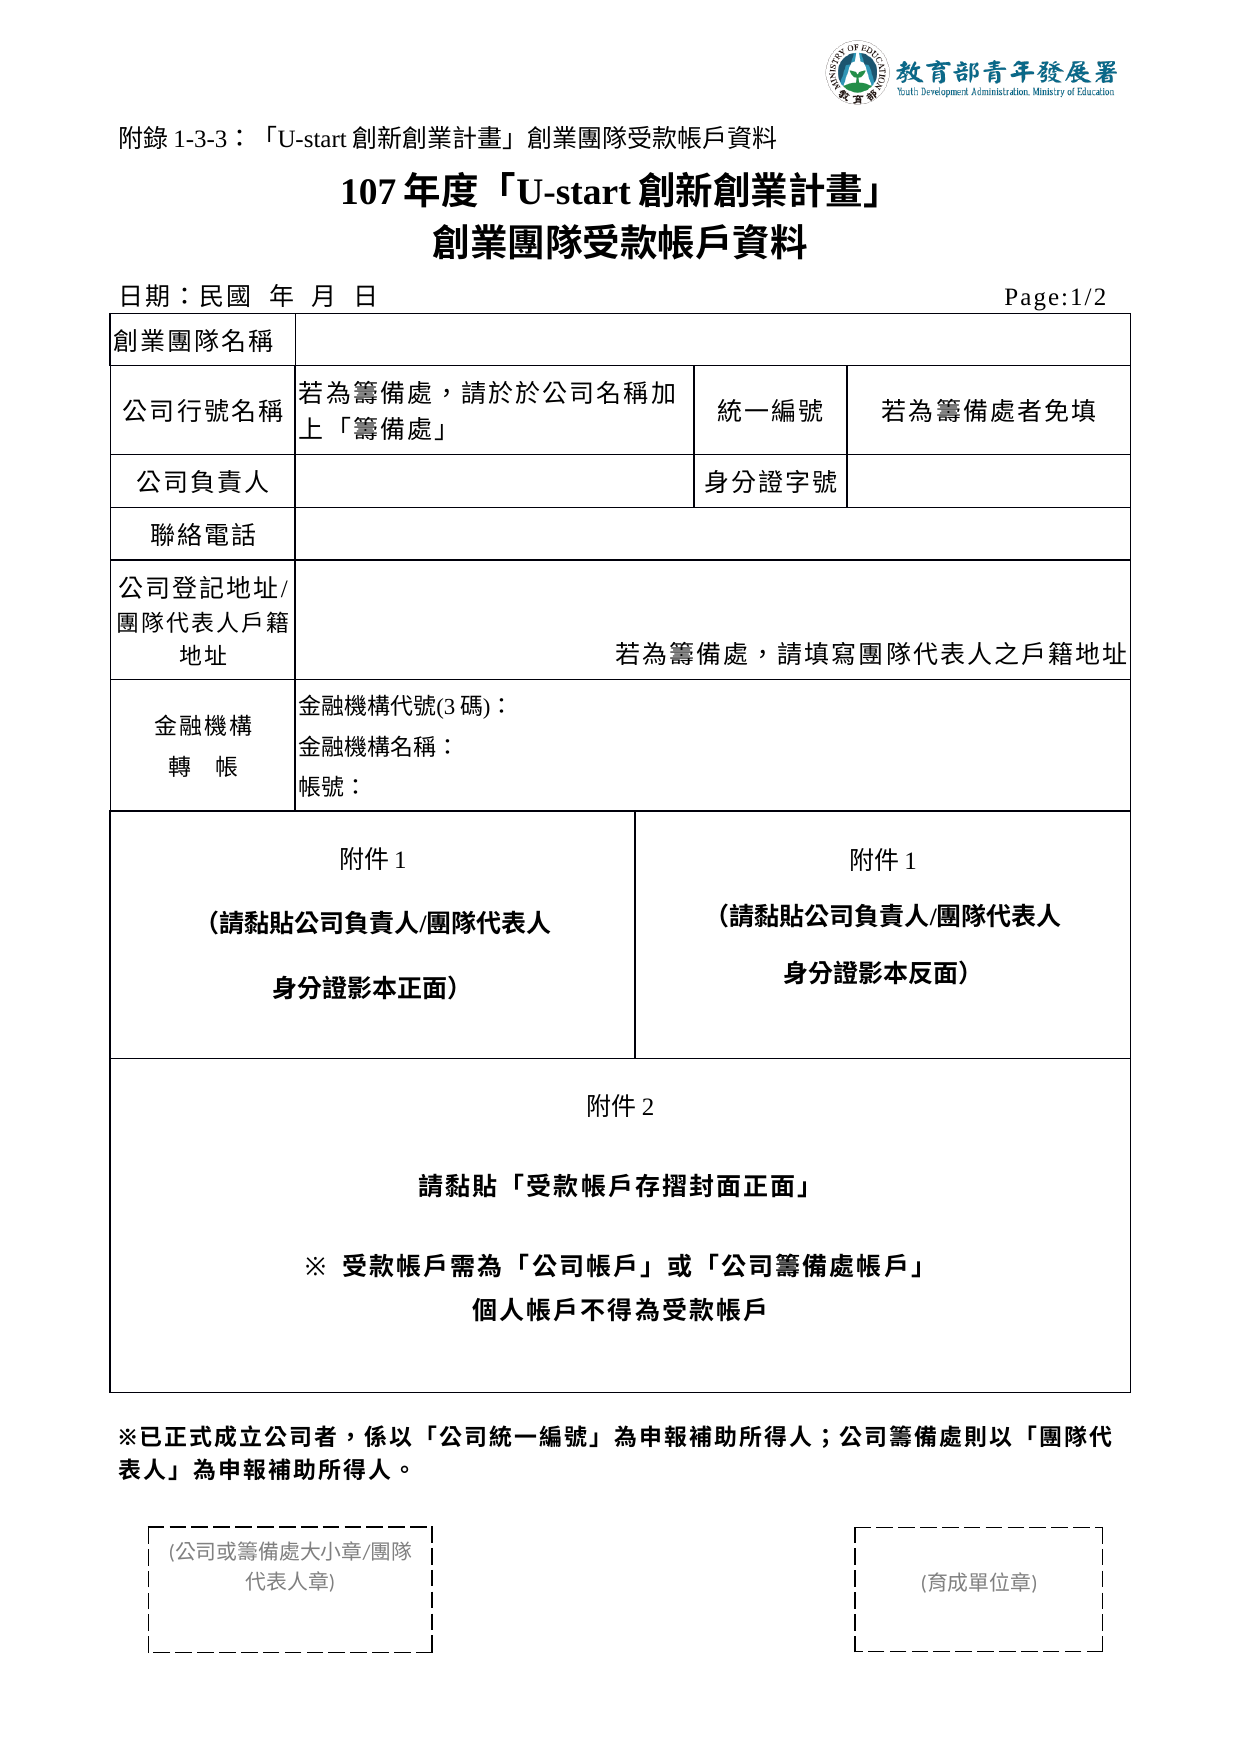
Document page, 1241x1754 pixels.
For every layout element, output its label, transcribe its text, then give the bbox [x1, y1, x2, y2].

text 107年度「U-start創新創業計畫」 [118, 172, 1122, 212]
table_cell 公司行號名稱 [111, 366, 294, 454]
table_cell 公司登記地址/團隊代表人戶籍地址 [111, 561, 294, 679]
table_cell 若為籌備處者免填 [848, 366, 1130, 454]
table_cell 金融機構代號(3碼)： 金融機構名稱： 帳號： [296, 680, 1130, 810]
text 附錄1-3-3：「U-start創新創業計畫」創業團隊受款帳戶資料 [118, 118, 1122, 154]
table_cell 附件1 （請黏貼公司負責人/團隊代表人 身分證影本正面） [111, 812, 634, 1058]
table_cell [296, 455, 693, 507]
table_cell 若為籌備處，請填寫團隊代表人之戶籍地址 [296, 561, 1130, 679]
table_cell [296, 508, 1130, 559]
table_cell 身分證字號 [695, 455, 846, 507]
table_cell [848, 455, 1130, 507]
text 日期：民國 年 月 日 Page:1/2 [118, 277, 1122, 313]
text 創業團隊受款帳戶資料 [118, 224, 1122, 264]
picture [818, 35, 1123, 109]
table_header 創業團隊名稱 [111, 314, 295, 365]
text (育成單位章) [871, 1566, 1087, 1597]
table_cell 統一編號 [695, 366, 846, 454]
table_cell 附件2 請黏貼「受款帳戶存摺封面正面」 受款帳戶需為「公司帳戶」或「公司籌備處帳戶」 個人帳戶不得為受款帳戶 [111, 1059, 1130, 1392]
table_cell 金融機構 轉 帳 [111, 680, 294, 810]
table_header [296, 314, 1130, 365]
text (公司或籌備處大小章/團隊代表人章) [164, 1535, 416, 1596]
table_cell 公司負責人 [111, 455, 294, 507]
text ※已正式成立公司者，係以「公司統一編號」為申報補助所得人；公司籌備處則以「團隊代表人」為申報補助所得人。 [118, 1419, 1122, 1486]
table_cell 聯絡電話 [111, 508, 294, 559]
table_cell 附件1 （請黏貼公司負責人/團隊代表人 身分證影本反面） [636, 812, 1130, 1058]
table_cell 若為籌備處，請於於公司名稱加上「籌備處」 [296, 366, 693, 454]
